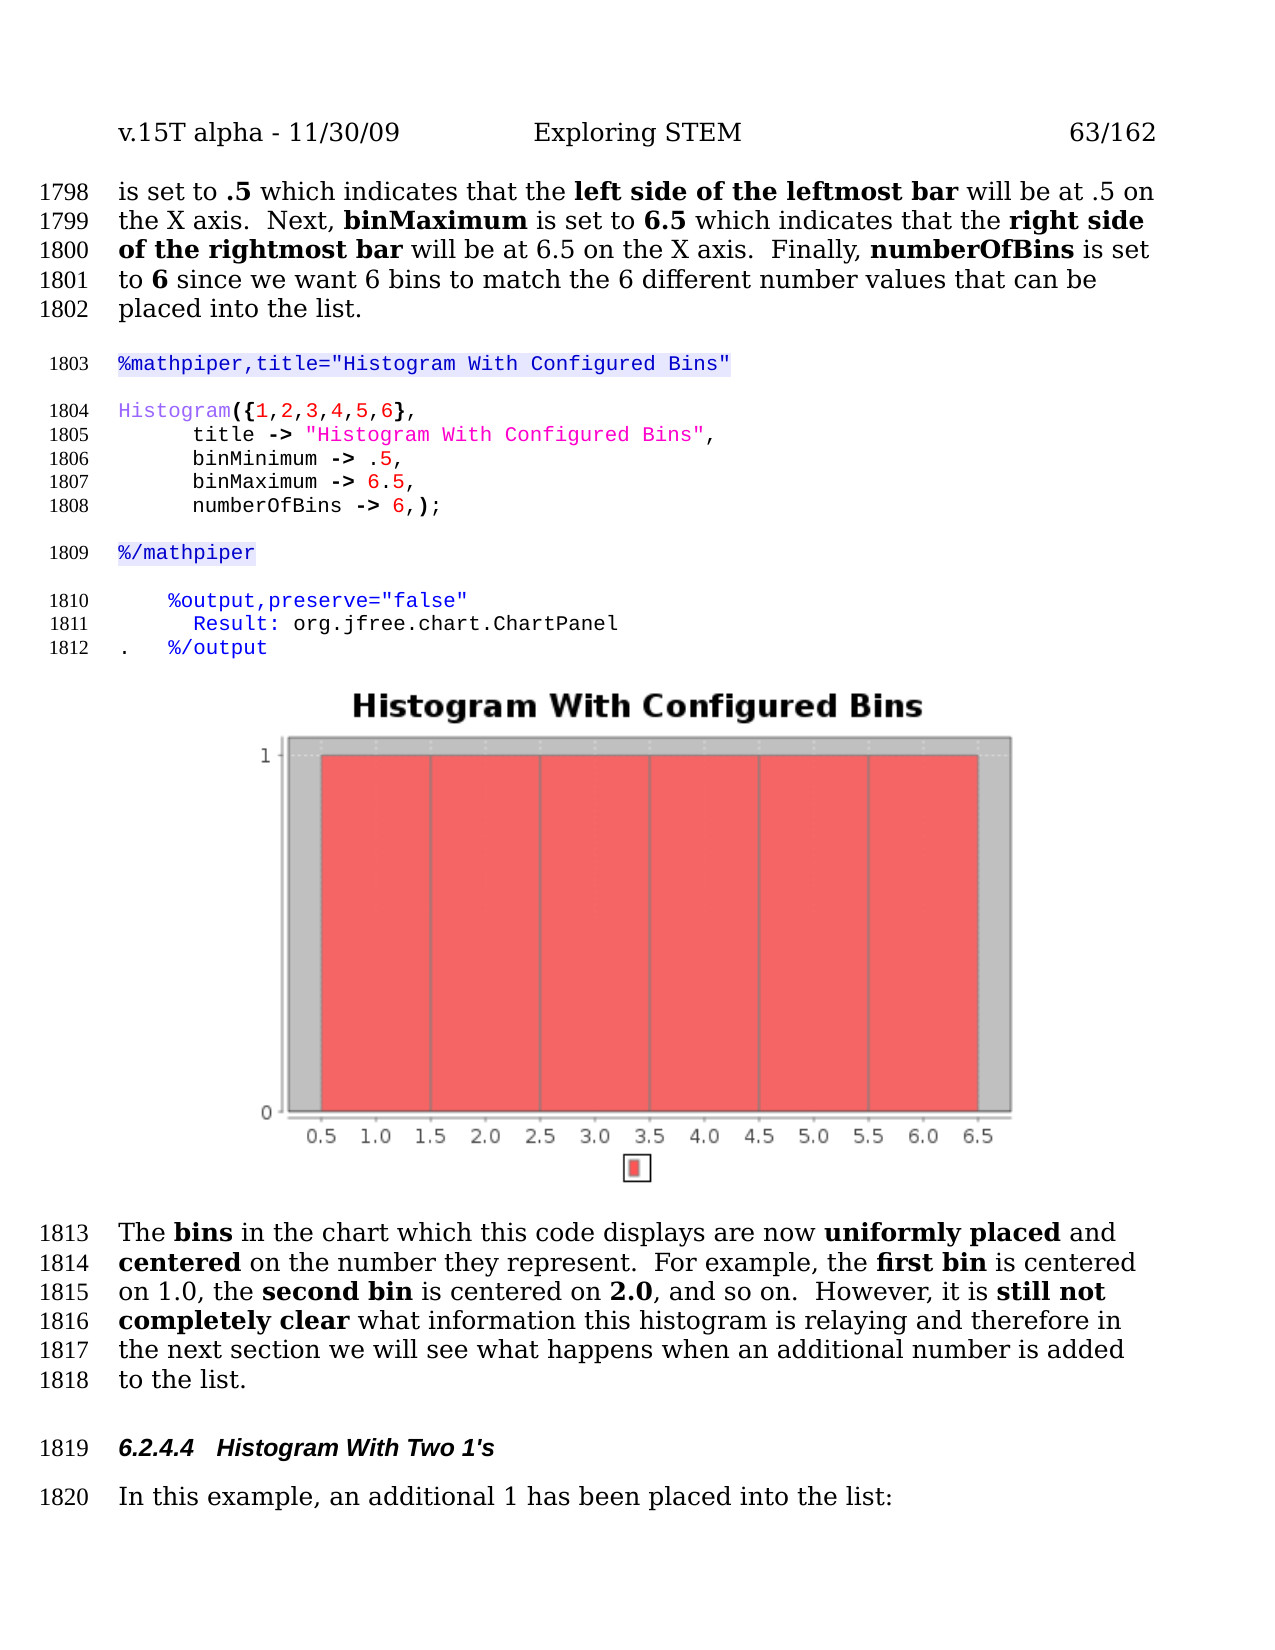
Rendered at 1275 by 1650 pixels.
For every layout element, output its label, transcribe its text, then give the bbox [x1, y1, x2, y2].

subtitle Histogram With Two 1's [118, 1433, 1157, 1462]
text binMaximum -> 6.5, [118, 471, 1157, 495]
text is set to .5 which indicates that the left side of the leftmost bar will be at .5 on the X axis. Next, binMaximum is set to 6.5 which indicates that the right side of the rightmost bar will be at 6.5 on the X axis. Finally, numberOfBins is set to 6 since we want 6 bins to match the 6 different number values that can be placed into the list. [118, 177, 1157, 323]
picture [245, 686, 1030, 1184]
text Result: org.jfree.chart.ChartPanel [118, 613, 1157, 637]
text The bins in the chart which this code displays are now uniformly placed and centered on the number they represent. For example, the first bin is centered on 1.0, the second bin is centered on 2.0, and so on. However, it is still not completely clear what information this histogram is relaying and therefore in the next section we will see what happens when an additional number is added to the list. [118, 1218, 1157, 1394]
text title -> "Histogram With Configured Bins", [118, 424, 1157, 448]
text %mathpiper,title="Histogram With Configured Bins" [118, 353, 1157, 377]
text . %/output [118, 637, 1157, 661]
text %output,preserve="false" [118, 589, 1157, 613]
text numberOfBins -> 6,); [118, 495, 1157, 519]
text Histogram({1,2,3,4,5,6}, [118, 400, 1157, 424]
text binMinimum -> .5, [118, 448, 1157, 471]
text %/mathpiper [118, 542, 1157, 566]
text In this example, an additional 1 has been placed into the list: [118, 1483, 1157, 1512]
